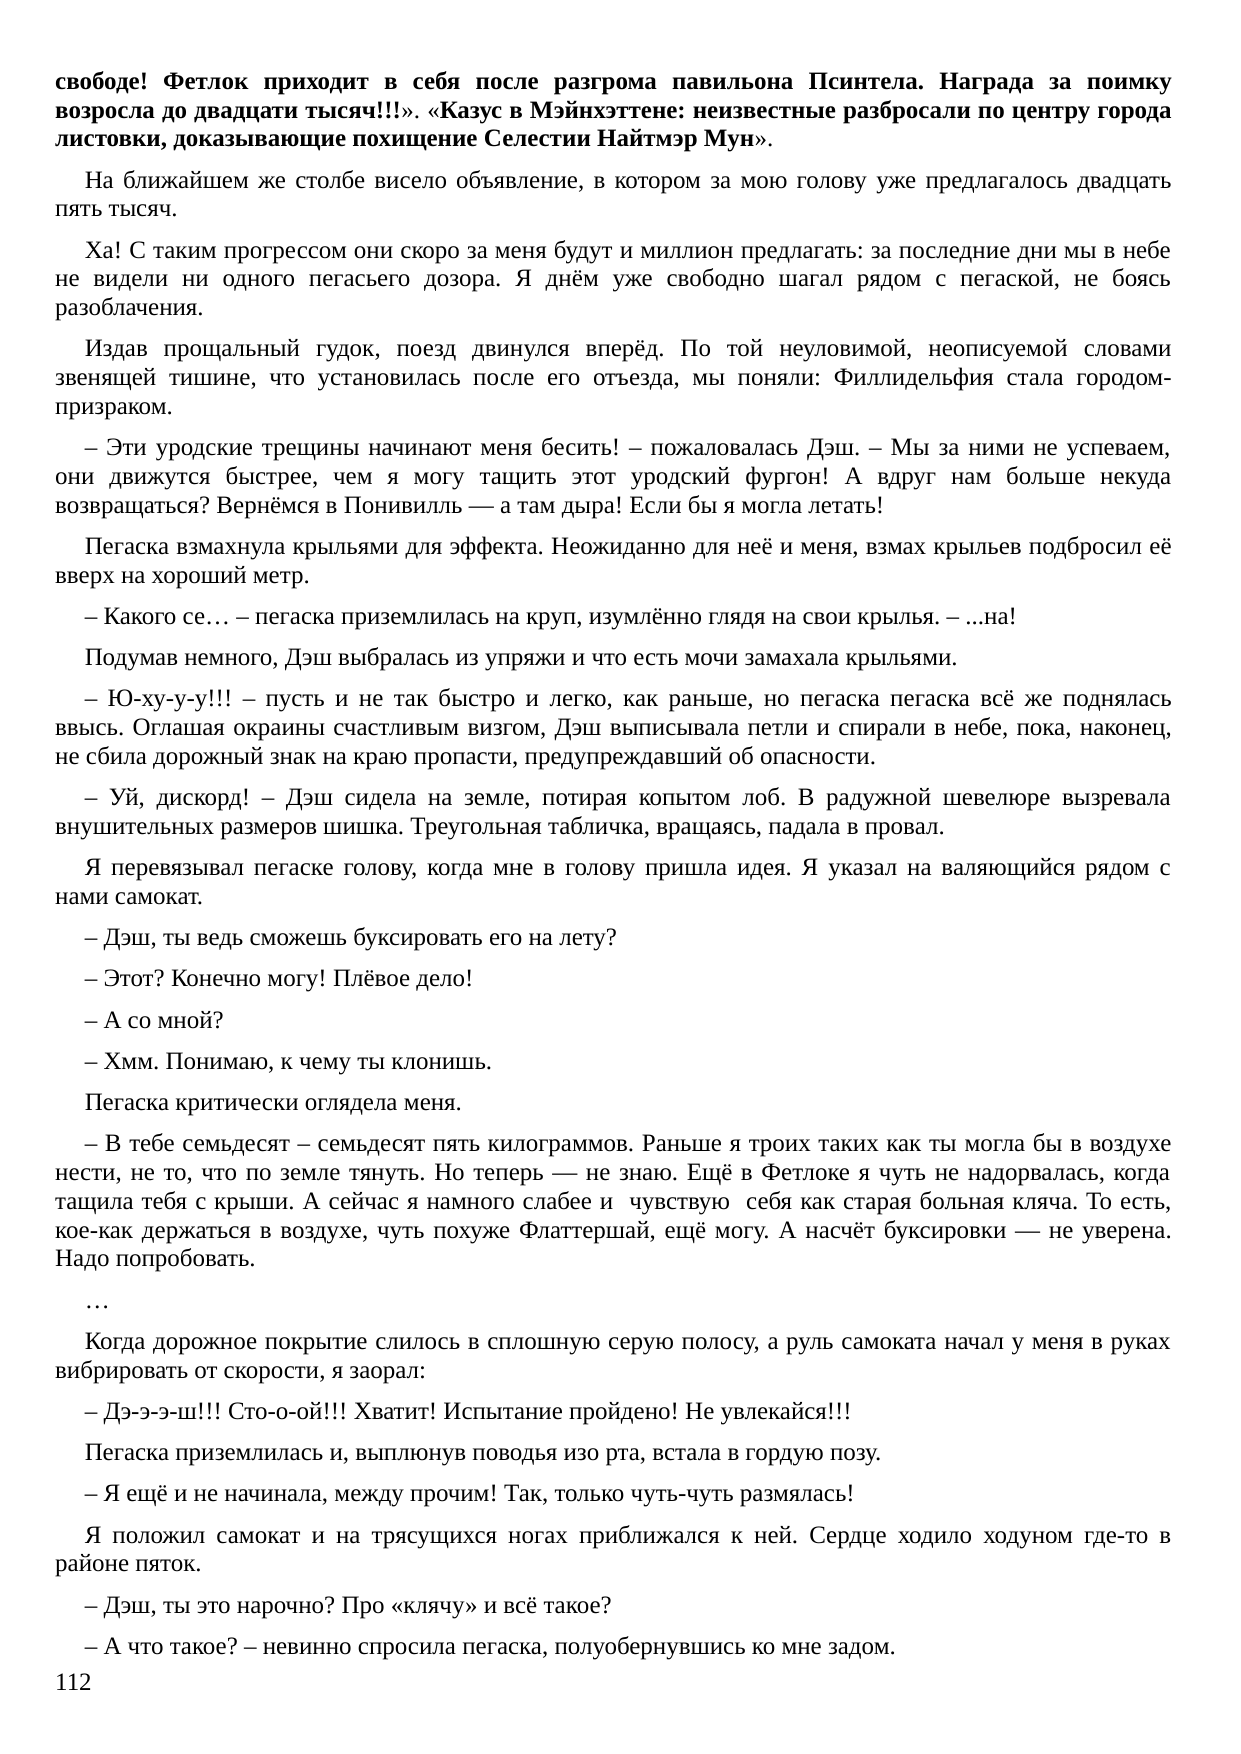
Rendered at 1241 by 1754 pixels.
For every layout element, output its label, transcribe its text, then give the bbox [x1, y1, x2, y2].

text – Хмм. Понимаю, к чему ты клонишь. [55, 1046, 1173, 1075]
text На ближайшем же столбе висело объявление, в котором за мою голову уже предлагалось двадцать пять тысяч. [55, 165, 1173, 222]
text – Дэ-э-э-ш!!! Сто-о-ой!!! Хватит! Испытание пройдено! Не увлекайся!!! [55, 1396, 1173, 1425]
text … [55, 1285, 1173, 1313]
text Я перевязывал пегаске голову, когда мне в голову пришла идея. Я указал на валяющийся рядом с нами самокат. [55, 852, 1173, 910]
text – Уй, дискорд! – Дэш сидела на земле, потирая копытом лоб. В радужной шевелюре вызревала внушительных размеров шишка. Треугольная табличка, вращаясь, падала в провал. [55, 782, 1173, 840]
text – А что такое? – невинно спросила пегаска, полуобернувшись ко мне задом. [55, 1631, 1173, 1660]
text Подумав немного, Дэш выбралась из упряжи и что есть мочи замахала крыльями. [55, 642, 1173, 671]
text Пегаска критически оглядела меня. [55, 1087, 1173, 1116]
text Пегаска приземлилась и, выплюнув поводья изо рта, встала в гордую позу. [55, 1437, 1173, 1466]
text – Какого се… – пегаска приземлилась на круп, изумлённо глядя на свои крылья. – ...на! [55, 601, 1173, 630]
text – Дэш, ты это нарочно? Про «клячу» и всё такое? [55, 1590, 1173, 1618]
text – В тебе семьдесят – семьдесят пять килограммов. Раньше я троих таких как ты могла бы в воздухе нести, не то, что по земле тянуть. Но теперь — не знаю. Ещё в Фетлоке я чуть не надорвалась, когда тащила тебя с крыши. А сейчас я намного слабее и чувствую себя как старая больная кляча. То есть, кое-как держаться в воздухе, чуть похуже Флаттершай, ещё могу. А насчёт буксировки — не уверена. Надо попробовать. [55, 1128, 1173, 1272]
text Я положил самокат и на трясущихся ногах приближался к ней. Сердце ходило ходуном где-то в районе пяток. [55, 1520, 1173, 1577]
text Ха! С таким прогрессом они скоро за меня будут и миллион предлагать: за последние дни мы в небе не видели ни одного пегасьего дозора. Я днём уже свободно шагал рядом с пегаской, не боясь разоблачения. [55, 235, 1173, 321]
text свободе! Фетлок приходит в себя после разгрома павильона Псинтела. Награда за поимку возросла до двадцати тысяч!!!». «Казус в Мэйнхэттене: неизвестные разбросали по центру города листовки, доказывающие похищение Селестии Найтмэр Мун». [55, 66, 1173, 152]
text – Ю-ху-у-у!!! – пусть и не так быстро и легко, как раньше, но пегаска пегаска всё же поднялась ввысь. Оглашая окраины счастливым визгом, Дэш выписывала петли и спирали в небе, пока, наконец, не сбила дорожный знак на краю пропасти, предупреждавший об опасности. [55, 683, 1173, 770]
text Издав прощальный гудок, поезд двинулся вперёд. По той неуловимой, неописуемой словами звенящей тишине, что установилась после его отъезда, мы поняли: Филлидельфия стала городом-призраком. [55, 333, 1173, 420]
text Пегаска взмахнула крыльями для эффекта. Неожиданно для неё и меня, взмах крыльев подбросил её вверх на хороший метр. [55, 531, 1173, 588]
text – Этот? Конечно могу! Плёвое дело! [55, 963, 1173, 992]
text Когда дорожное покрытие слилось в сплошную серую полосу, а руль самоката начал у меня в руках вибрировать от скорости, я заорал: [55, 1326, 1173, 1383]
text – Дэш, ты ведь сможешь буксировать его на лету? [55, 922, 1173, 951]
text – Я ещё и не начинала, между прочим! Так, только чуть-чуть размялась! [55, 1478, 1173, 1507]
text – А со мной? [55, 1005, 1173, 1033]
text – Эти уродские трещины начинают меня бесить! – пожаловалась Дэш. – Мы за ними не успеваем, они движутся быстрее, чем я могу тащить этот уродский фургон! А вдруг нам больше некуда возвращаться? Вернёмся в Понивилль — а там дыра! Если бы я могла летать! [55, 432, 1173, 518]
